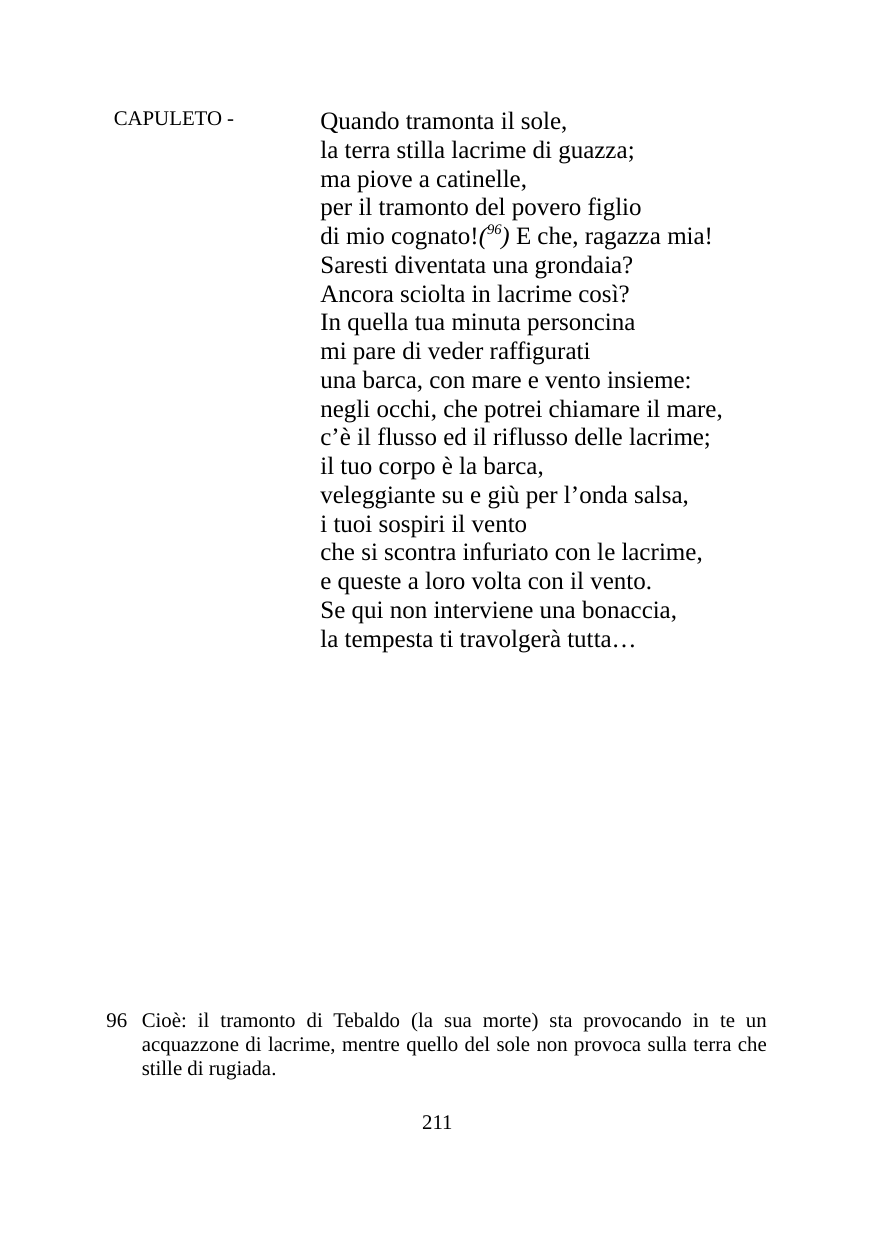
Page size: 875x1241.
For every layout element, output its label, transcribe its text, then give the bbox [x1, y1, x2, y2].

table_cell Quando tramonta il sole, la terra stilla lacrime di guazza; ma piove a catinelle, per il tramonto del povero figlio di mio cognato!() E che, ragazza mia! Saresti diventata una grondaia? Ancora sciolta in lacrime così? In quella tua minuta personcina mi pare di veder raffigurati una barca, con mare e vento insieme: negli occhi, che potrei chiamare il mare, c’è il flusso ed il riflusso delle lacrime; il tuo corpo è la barca, veleggiante su e giù per l’onda salsa, i tuoi sospiri il vento che si scontra infuriato con le lacrime, e queste a loro volta con il vento. Se qui non interviene una bonaccia, la tempesta ti travolgerà tutta… [313, 106, 768, 652]
table_cell CAPULETO - [106, 106, 313, 652]
